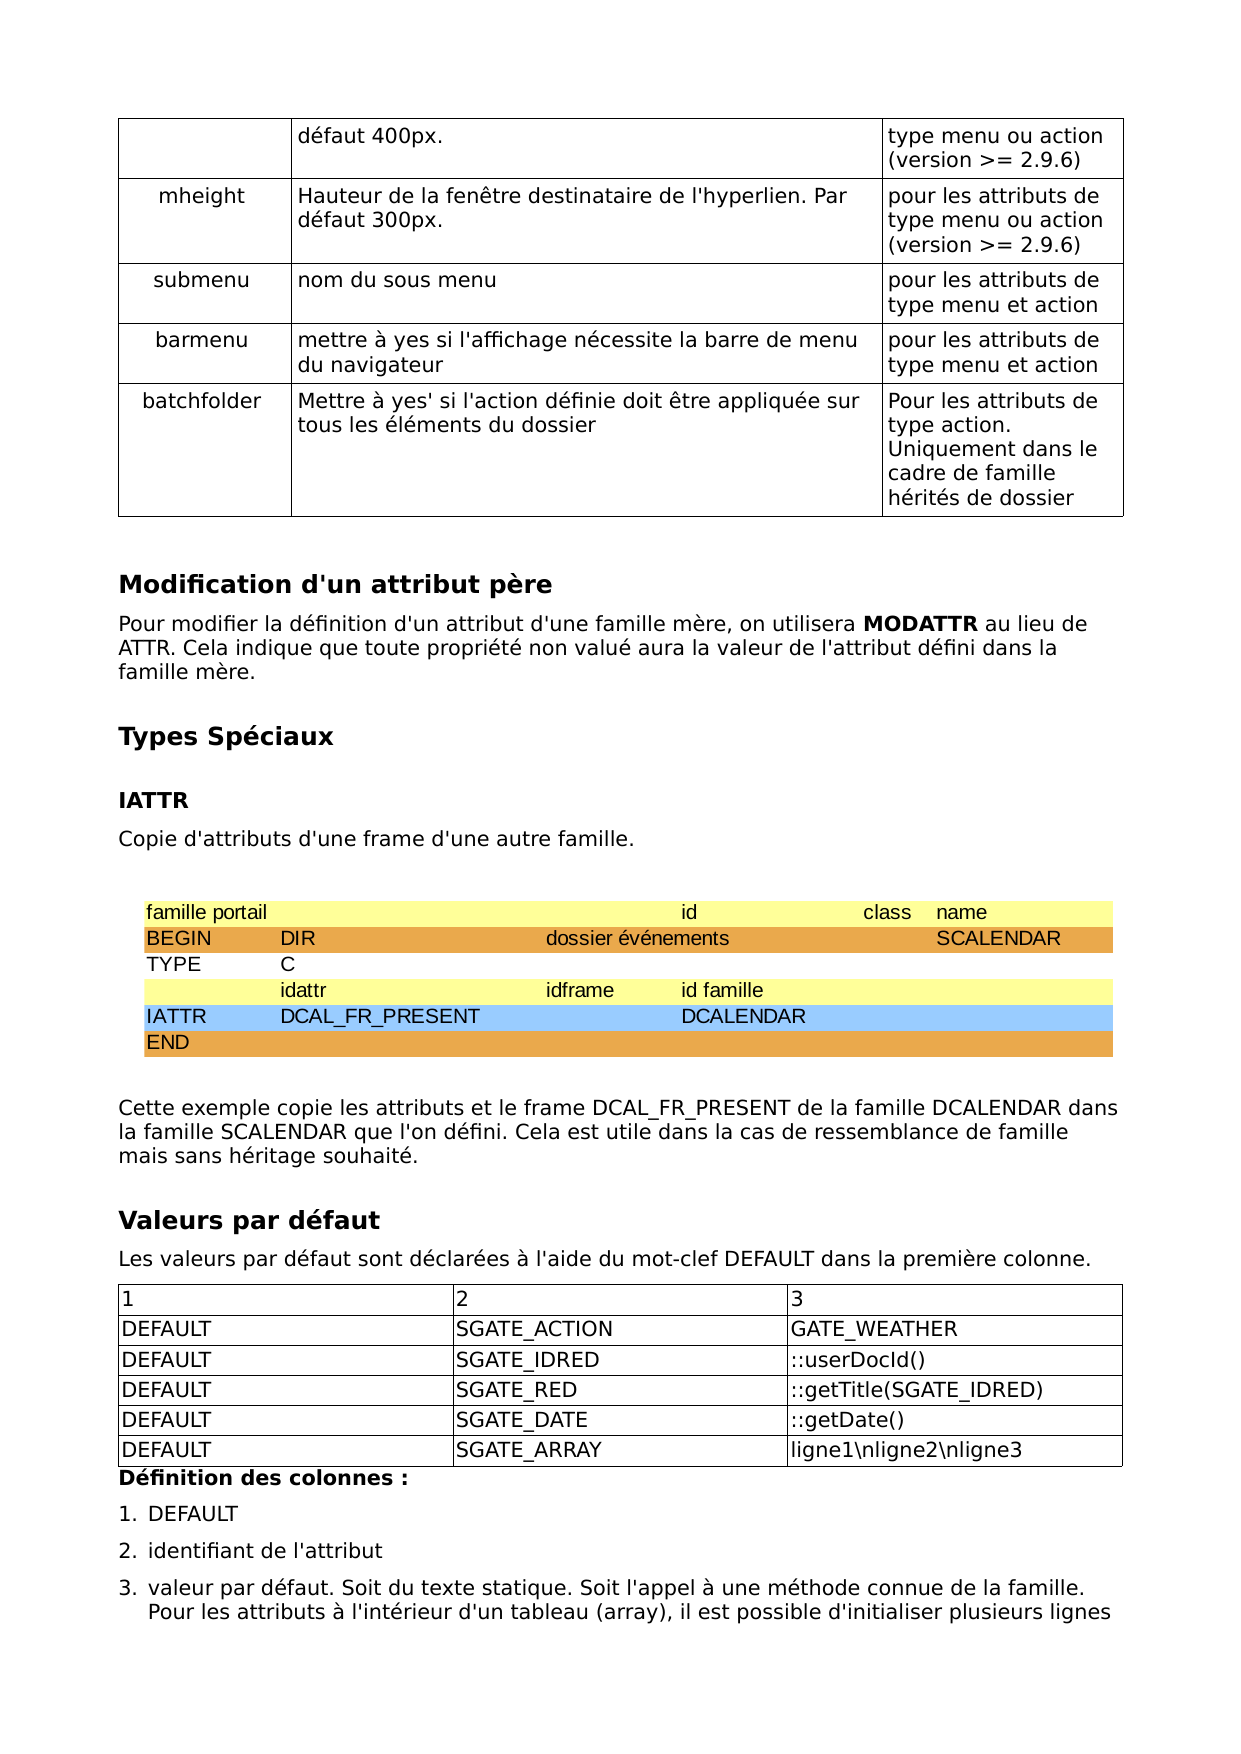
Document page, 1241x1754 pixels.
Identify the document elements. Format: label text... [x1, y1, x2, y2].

text Définition des colonnes : [118, 1467, 1122, 1490]
list identifiant de l'attribut [118, 1539, 1122, 1563]
table_cell pour les attributs de type menu et action [883, 324, 1123, 383]
text Copie d'attributs d'une frame d'une autre famille. [118, 827, 1122, 851]
table_cell ligne1\nligne2\nligne3 [788, 1436, 1122, 1466]
subtitle Modification d'un attribut père [118, 570, 1122, 599]
table_cell DEFAULT [119, 1436, 453, 1466]
subtitle IATTR [118, 789, 1122, 814]
table_cell nom du sous menu [292, 264, 882, 323]
table_cell Mettre à yes' si l'action définie doit être appliquée sur tous les éléments du dossier [292, 384, 882, 516]
table_cell barmenu [119, 324, 291, 383]
list valeur par défaut. Soit du texte statique. Soit l'appel à une méthode connue de la famille. Pour les attributs à l'intérieur d'un tableau (array), il est possible d'initialiser plusieurs lignes [118, 1576, 1122, 1624]
table_cell SGATE_ACTION [454, 1316, 787, 1345]
table_cell mettre à yes si l'affichage nécessite la barre de menu du navigateur [292, 324, 882, 383]
table_cell batchfolder [119, 384, 291, 516]
subtitle Types Spéciaux [118, 722, 1122, 751]
table_cell DEFAULT [119, 1316, 453, 1345]
text Les valeurs par défaut sont déclarées à l'aide du mot-clef DEFAULT dans la première colonne. [118, 1247, 1122, 1272]
table_cell DEFAULT [119, 1376, 453, 1405]
table_cell SGATE_IDRED [454, 1346, 787, 1375]
table_header 3 [788, 1285, 1122, 1314]
table_cell submenu [119, 264, 291, 323]
table_header 1 [119, 1285, 453, 1314]
table_cell GATE_WEATHER [788, 1316, 1122, 1345]
list DEFAULT [118, 1502, 1122, 1527]
text Pour modifier la définition d'un attribut d'une famille mère, on utilisera MODATTR au lieu de ATTR. Cela indique que toute propriété non valué aura la valeur de l'attribut défini dans la famille mère. [118, 612, 1122, 684]
table_cell [119, 119, 291, 178]
text Cette exemple copie les attributs et le frame DCAL_FR_PRESENT de la famille DCALENDAR dans la famille SCALENDAR que l'on défini. Cela est utile dans la cas de ressemblance de famille mais sans héritage souhaité. [118, 1096, 1122, 1168]
table_cell ::userDocId() [788, 1346, 1122, 1375]
table_cell défaut 400px. [292, 119, 882, 178]
table_cell type menu ou action (version >= 2.9.6) [883, 119, 1123, 178]
table_header 2 [454, 1285, 787, 1314]
table_cell Hauteur de la fenêtre destinataire de l'hyperlien. Par défaut 300px. [292, 179, 882, 263]
subtitle Valeurs par défaut [118, 1206, 1122, 1235]
table_cell mheight [119, 179, 291, 263]
table_cell ::getTitle(SGATE_IDRED) [788, 1376, 1122, 1405]
table_cell SGATE_RED [454, 1376, 787, 1405]
table_cell SGATE_DATE [454, 1406, 787, 1435]
table_cell pour les attributs de type menu et action [883, 264, 1123, 323]
table_cell DEFAULT [119, 1406, 453, 1435]
table_cell DEFAULT [119, 1346, 453, 1375]
table_cell pour les attributs de type menu ou action (version >= 2.9.6) [883, 179, 1123, 263]
table_cell ::getDate() [788, 1406, 1122, 1435]
table_cell Pour les attributs de type action. Uniquement dans le cadre de famille hérités de dossier [883, 384, 1123, 516]
table_cell SGATE_ARRAY [454, 1436, 787, 1466]
